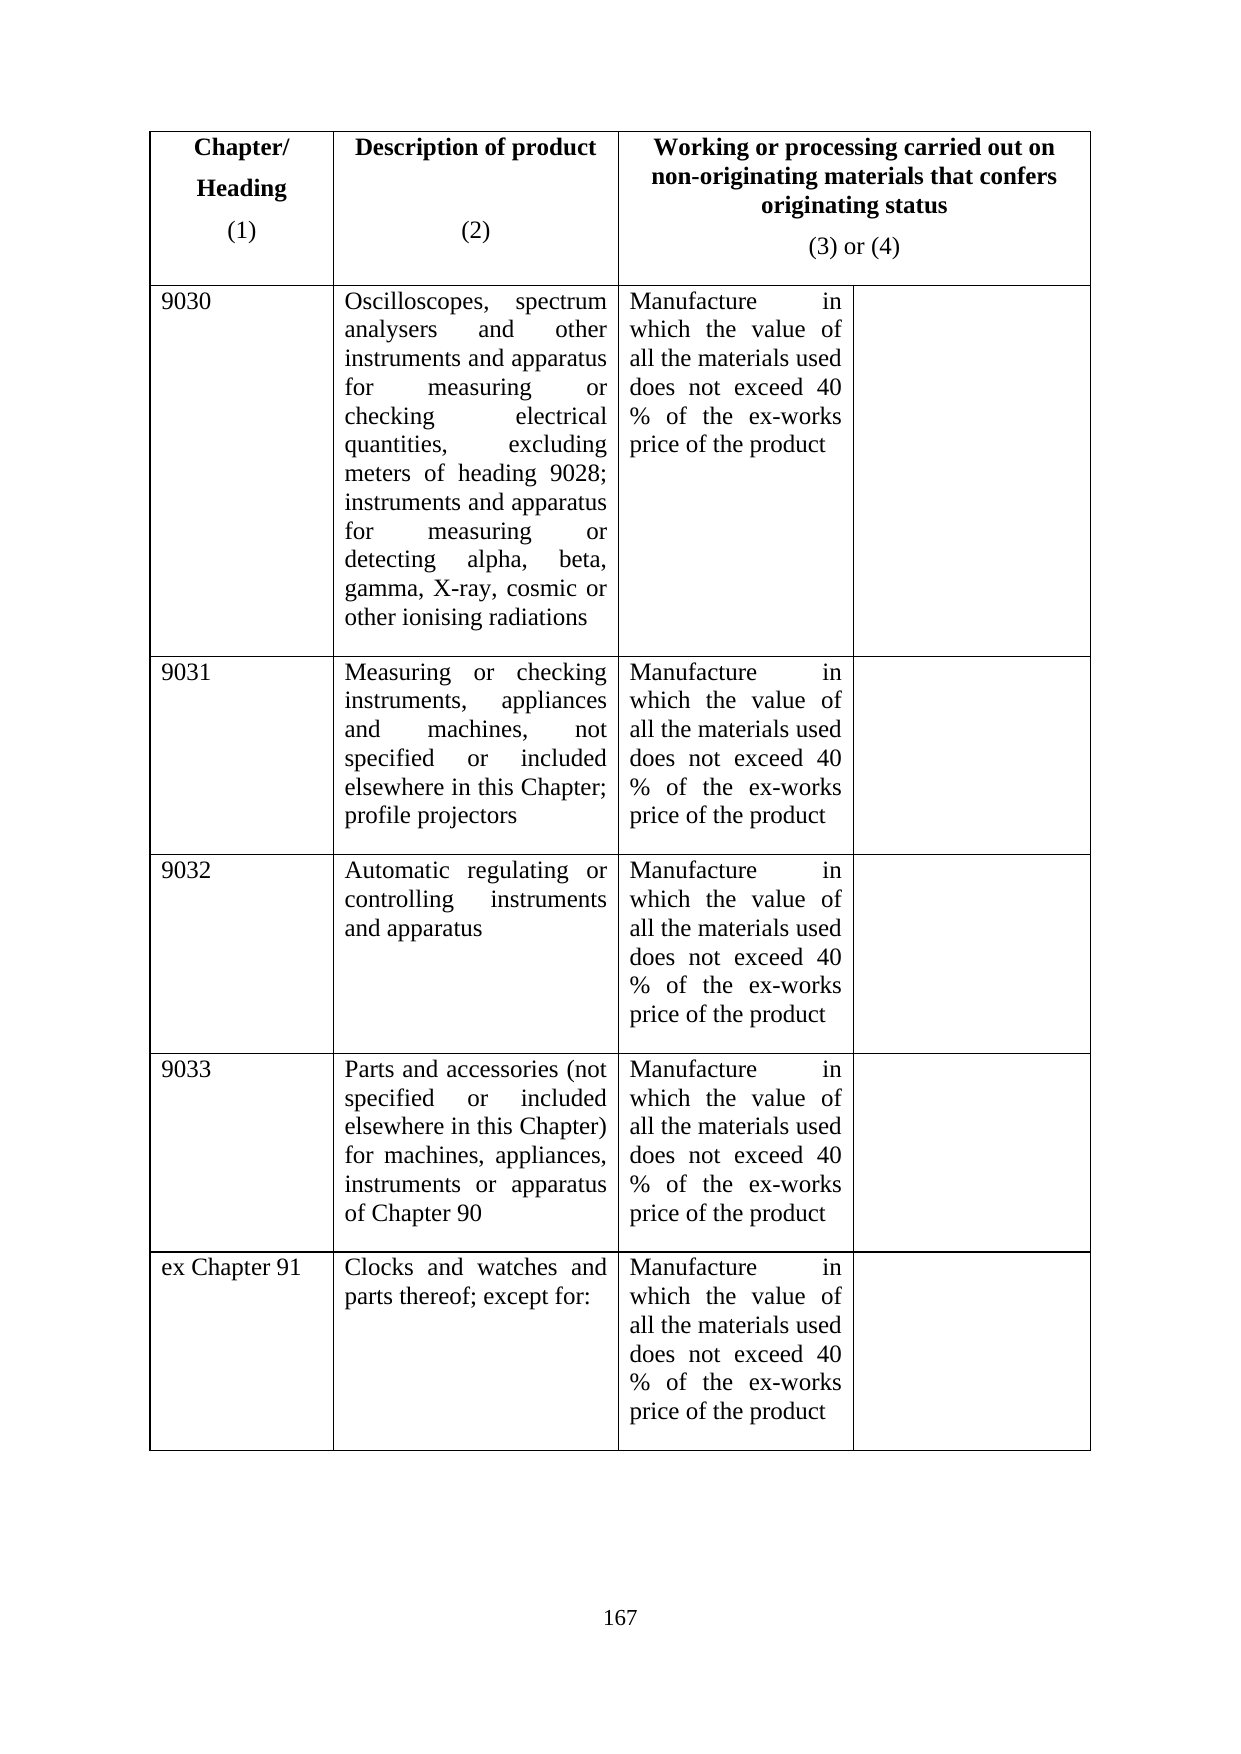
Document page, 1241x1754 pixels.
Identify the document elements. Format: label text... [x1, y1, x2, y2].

table_cell Manufacture in which the value of all the materials used does not exceed 40 % of the ex-works price of the product [619, 657, 853, 854]
table_header Description of product (2) [334, 132, 618, 285]
table_cell Manufacture in which the value of all the materials used does not exceed 40 % of the ex-works price of the product [619, 1253, 853, 1450]
table_cell Automatic regulating or controlling instruments and apparatus [334, 855, 618, 1053]
table_cell [854, 1054, 1090, 1251]
table_cell ex Chapter 91 [151, 1253, 333, 1450]
table_cell 9030 [151, 286, 333, 656]
table_cell 9031 [151, 657, 333, 854]
table_header Working or processing carried out on non-originating materials that confers originating status (3) or (4) [619, 132, 1090, 285]
table_cell 9032 [151, 855, 333, 1053]
table_cell Manufacture in which the value of all the materials used does not exceed 40 % of the ex-works price of the product [619, 855, 853, 1053]
table_cell [854, 1253, 1090, 1450]
table_cell Measuring or checking instruments, appliances and machines, not specified or included elsewhere in this Chapter; profile projectors [334, 657, 618, 854]
table_cell [854, 286, 1090, 656]
table_header Chapter/ Heading (1) [151, 132, 333, 285]
table_cell Oscilloscopes, spectrum analysers and other instruments and apparatus for measuring or checking electrical quantities, excluding meters of heading 9028; instruments and apparatus for measuring or detecting alpha, beta, gamma, X-ray, cosmic or other ionising radiations [334, 286, 618, 656]
table_cell 9033 [151, 1054, 333, 1251]
table_cell [854, 657, 1090, 854]
table_cell Parts and accessories (not specified or included elsewhere in this Chapter) for machines, appliances, instruments or apparatus of Chapter 90 [334, 1054, 618, 1251]
table_cell Manufacture in which the value of all the materials used does not exceed 40 % of the ex-works price of the product [619, 286, 853, 656]
table_cell [854, 855, 1090, 1053]
table_cell Manufacture in which the value of all the materials used does not exceed 40 % of the ex-works price of the product [619, 1054, 853, 1251]
table_cell Clocks and watches and parts thereof; except for: [334, 1253, 618, 1450]
